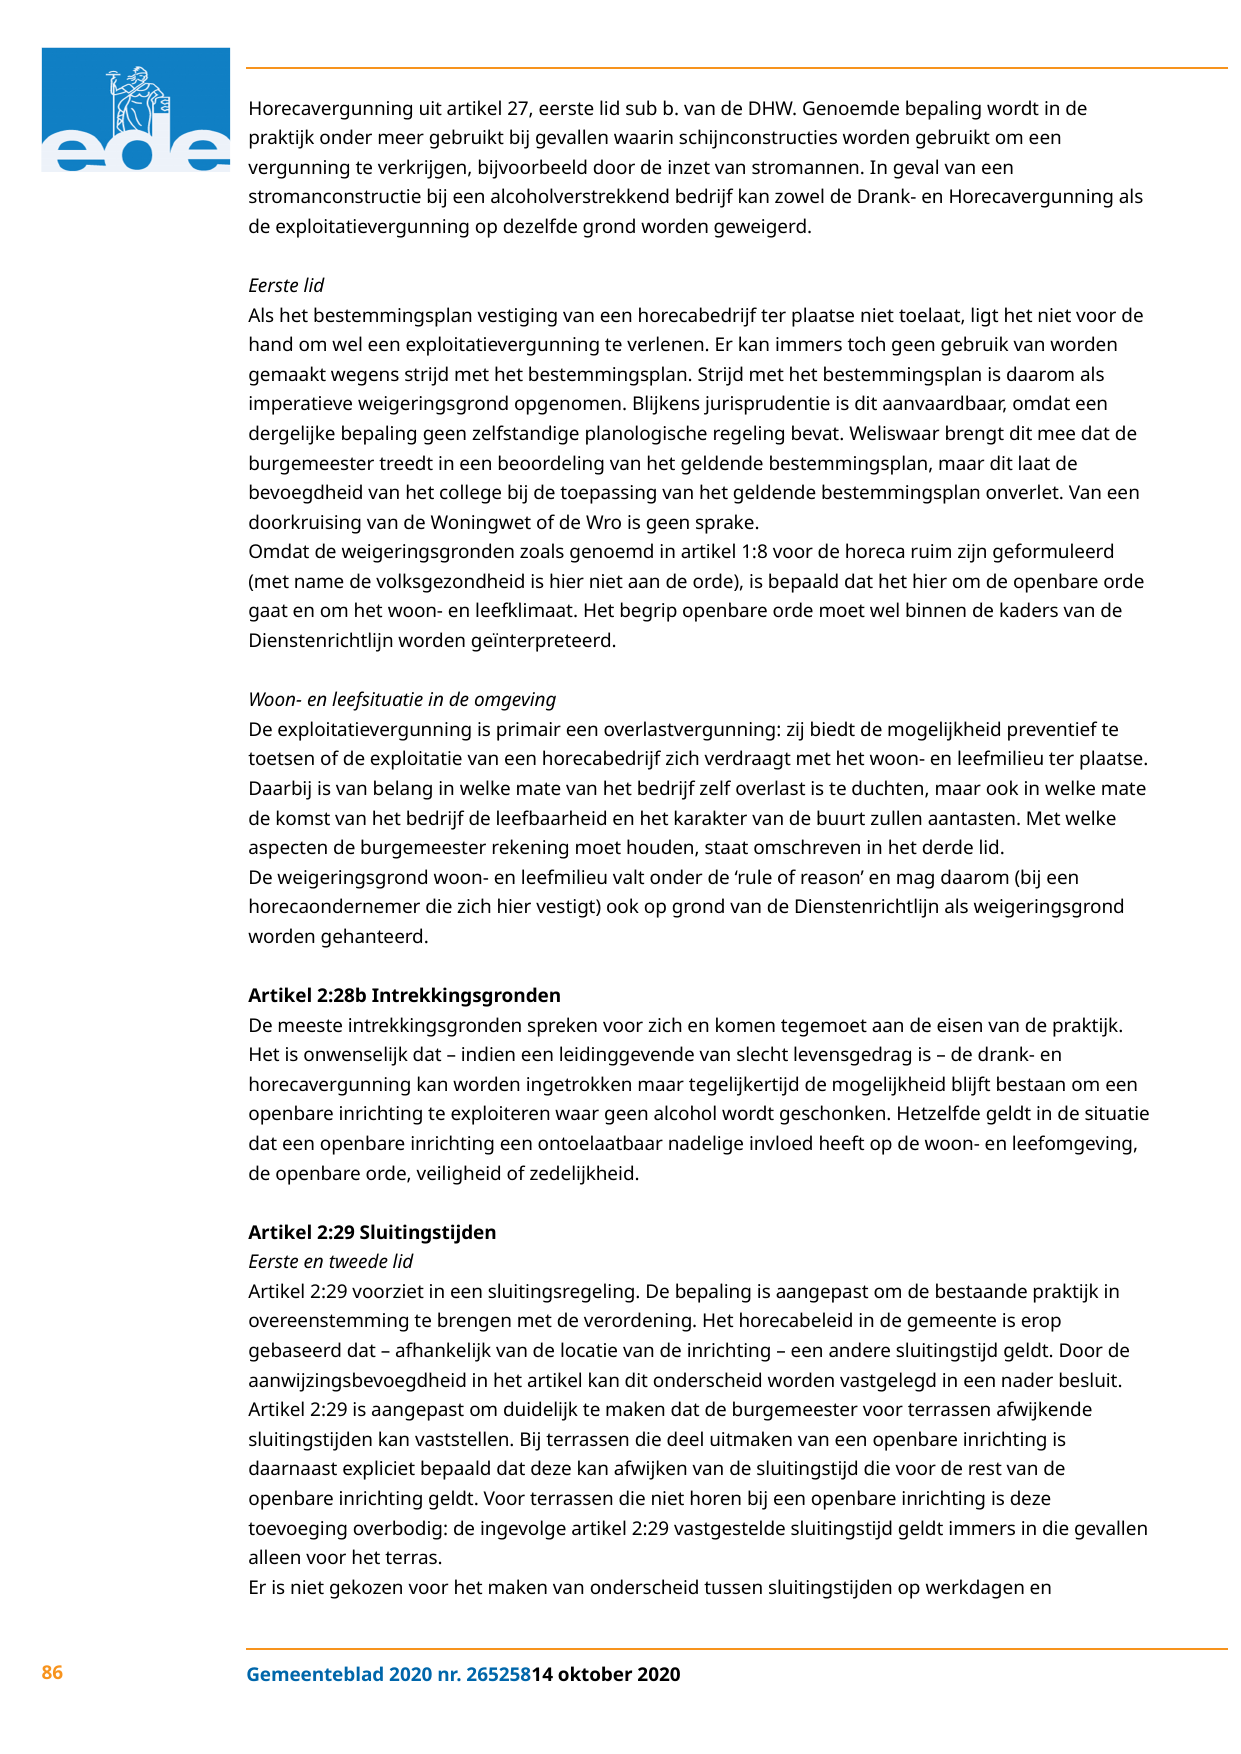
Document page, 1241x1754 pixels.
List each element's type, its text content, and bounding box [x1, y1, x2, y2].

text Omdat de weigeringsgronden zoals genoemd in artikel 1:8 voor de horeca ruim zijn geformuleerd (met name de volksgezondheid is hier niet aan de orde), is bepaald dat het hier om de openbare orde gaat en om het woon- en leefklimaat. Het begrip openbare orde moet wel binnen de kaders van de Dienstenrichtlijn worden geïnterpreteerd. [248, 538, 1152, 653]
text Artikel 2:29 Sluitingstijden [248, 1219, 1152, 1245]
text Artikel 2:28b Intrekkingsgronden [248, 982, 1152, 1008]
text De exploitatievergunning is primair een overlastvergunning: zij biedt de mogelijkheid preventief te toetsen of de exploitatie van een horecabedrijf zich verdraagt met het woon- en leefmilieu ter plaatse. Daarbij is van belang in welke mate van het bedrijf zelf overlast is te duchten, maar ook in welke mate de komst van het bedrijf de leefbaarheid en het karakter van de buurt zullen aantasten. Met welke aspecten de burgemeester rekening moet houden, staat omschreven in het derde lid. [248, 716, 1152, 860]
text De weigeringsgrond woon- en leefmilieu valt onder de ‘rule of reason’ en mag daarom (bij een horecaondernemer die zich hier vestigt) ook op grond van de Dienstenrichtlijn als weigeringsgrond worden gehanteerd. [248, 864, 1152, 949]
text Horecavergunning uit artikel 27, eerste lid sub b. van de DHW. Genoemde bepaling wordt in de praktijk onder meer gebruikt bij gevallen waarin schijnconstructies worden gebruikt om een vergunning te verkrijgen, bijvoorbeeld door de inzet van stromannen. In geval van een stromanconstructie bij een alcoholverstrekkend bedrijf kan zowel de Drank- en Horecavergunning als de exploitatievergunning op dezelfde grond worden geweigerd. [248, 95, 1152, 239]
text Er is niet gekozen voor het maken van onderscheid tussen sluitingstijden op werkdagen en [248, 1574, 1152, 1600]
text Artikel 2:29 voorziet in een sluitingsregeling. De bepaling is aangepast om de bestaande praktijk in overeenstemming te brengen met de verordening. Het horecabeleid in de gemeente is erop gebaseerd dat – afhankelijk van de locatie van de inrichting – een andere sluitingstijd geldt. Door de aanwijzingsbevoegdheid in het artikel kan dit onderscheid worden vastgelegd in een nader besluit. [248, 1278, 1152, 1393]
text Artikel 2:29 is aangepast om duidelijk te maken dat de burgemeester voor terrassen afwijkende sluitingstijden kan vaststellen. Bij terrassen die deel uitmaken van een openbare inrichting is daarnaast expliciet bepaald dat deze kan afwijken van de sluitingstijd die voor de rest van de openbare inrichting geldt. Voor terrassen die niet horen bij een openbare inrichting is deze toevoeging overbodig: de ingevolge artikel 2:29 vastgestelde sluitingstijd geldt immers in die gevallen alleen voor het terras. [248, 1396, 1152, 1570]
text Als het bestemmingsplan vestiging van een horecabedrijf ter plaatse niet toelaat, ligt het niet voor de hand om wel een exploitatievergunning te verlenen. Er kan immers toch geen gebruik van worden gemaakt wegens strijd met het bestemmingsplan. Strijd met het bestemmingsplan is daarom als imperatieve weigeringsgrond opgenomen. Blijkens jurisprudentie is dit aanvaardbaar, omdat een dergelijke bepaling geen zelfstandige planologische regeling bevat. Weliswaar brengt dit mee dat de burgemeester treedt in een beoordeling van het geldende bestemmingsplan, maar dit laat de bevoegdheid van het college bij de toepassing van het geldende bestemmingsplan onverlet. Van een doorkruising van de Woningwet of de Wro is geen sprake. [248, 302, 1152, 535]
text De meeste intrekkingsgronden spreken voor zich en komen tegemoet aan de eisen van de praktijk. Het is onwenselijk dat – indien een leidinggevende van slecht levensgedrag is – de drank- en horecavergunning kan worden ingetrokken maar tegelijkertijd de mogelijkheid blijft bestaan om een openbare inrichting te exploiteren waar geen alcohol wordt geschonken. Hetzelfde geldt in de situatie dat een openbare inrichting een ontoelaatbaar nadelige invloed heeft op de woon- en leefomgeving, de openbare orde, veiligheid of zedelijkheid. [248, 1012, 1152, 1186]
text Eerste lid [248, 272, 1152, 298]
text Woon- en leefsituatie in de omgeving [248, 686, 1152, 712]
picture [41, 47, 231, 172]
text Eerste en tweede lid [248, 1248, 1152, 1274]
